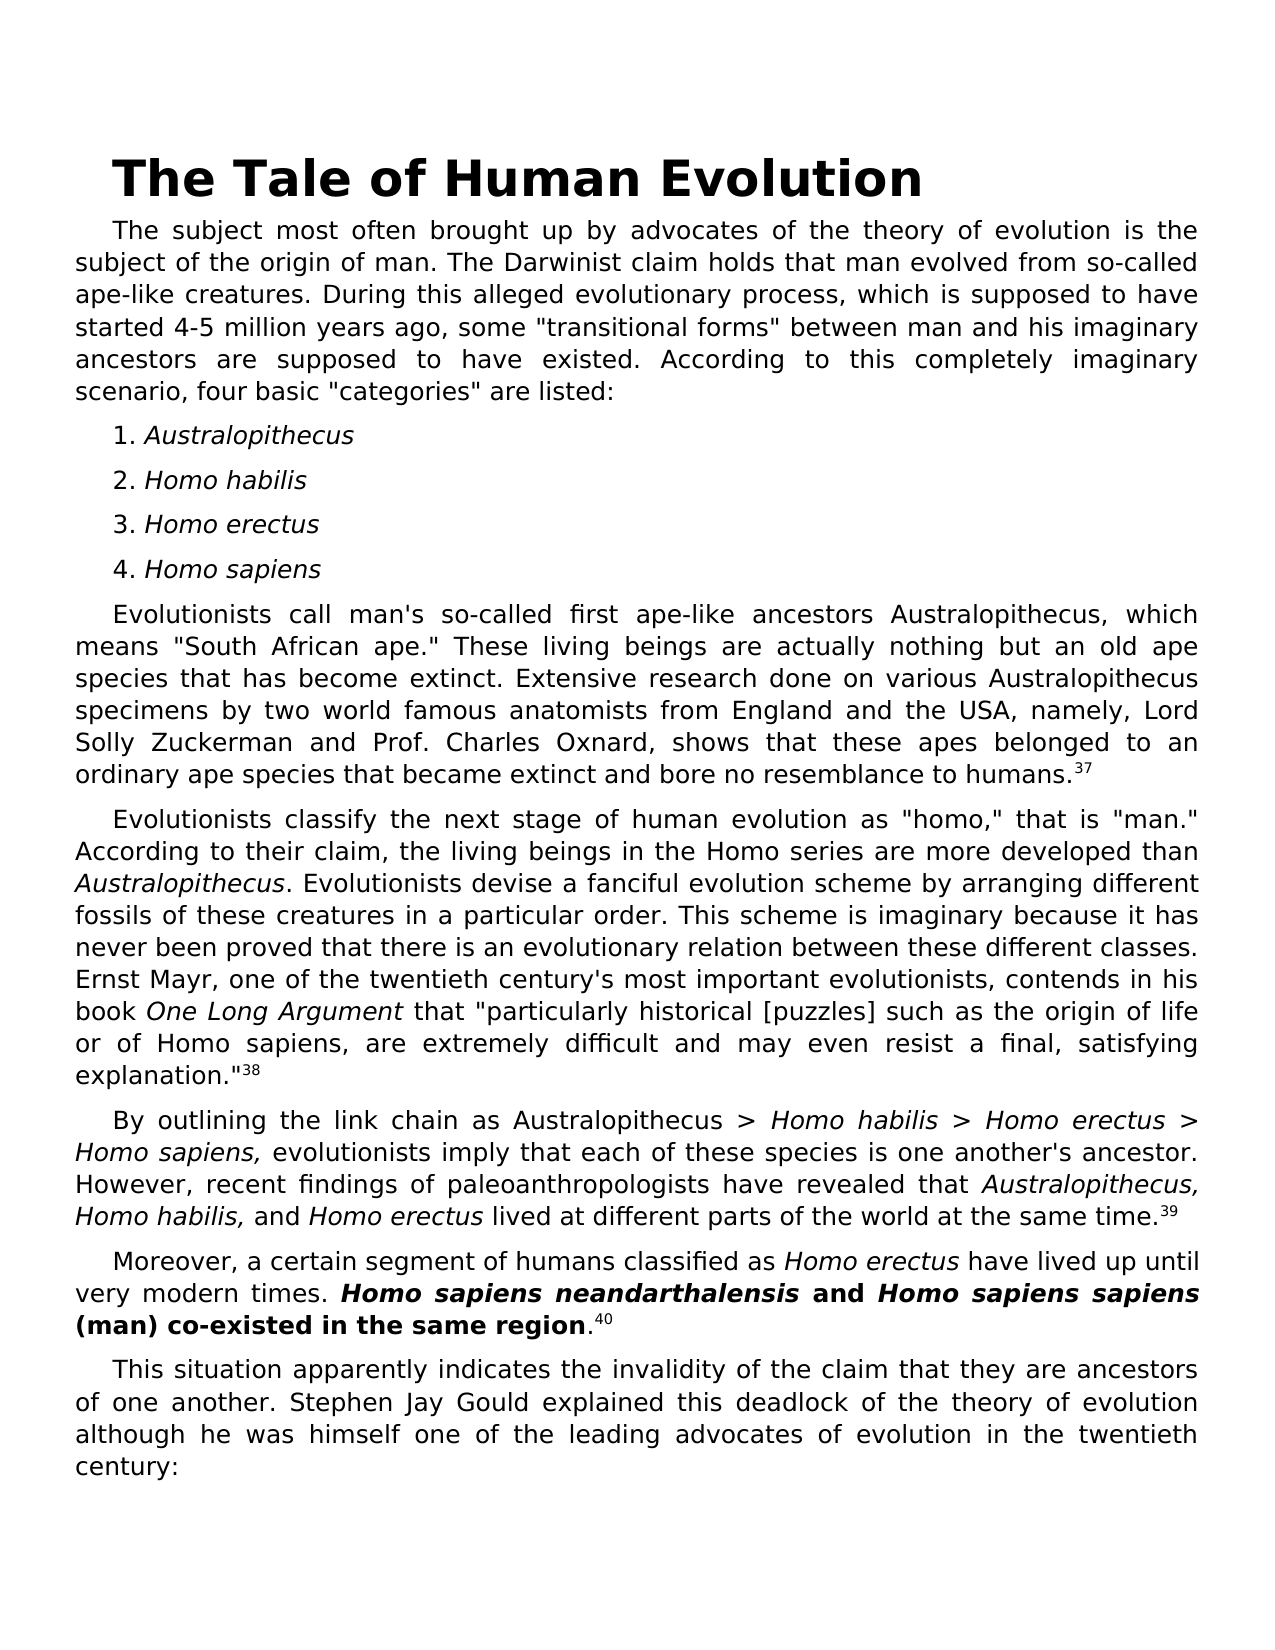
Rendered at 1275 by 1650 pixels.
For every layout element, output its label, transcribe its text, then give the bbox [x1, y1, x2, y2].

text Evolutionists classify the next stage of human evolution as "homo," that is "man." According to their claim, the living beings in the Homo series are more developed than Australopithecus. Evolutionists devise a fanciful evolution scheme by arranging different fossils of these creatures in a particular order. This scheme is imaginary because it has never been proved that there is an evolutionary relation between these different classes. Ernst Mayr, one of the twentieth century's most important evolutionists, contends in his book One Long Argument that "particularly historical [puzzles] such as the origin of life or of Homo sapiens, are extremely difficult and may even resist a final, satisfying explanation."38 [75, 805, 1200, 1091]
text 1. Australopithecus [75, 422, 1200, 451]
text 4. Homo sapiens [75, 555, 1200, 584]
text The subject most often brought up by advocates of the theory of evolution is the subject of the origin of man. The Darwinist claim holds that man evolved from so-called ape-like creatures. During this alleged evolutionary process, which is supposed to have started 4-5 million years ago, some "transitional forms" between man and his imaginary ancestors are supposed to have existed. According to this completely imaginary scenario, four basic "categories" are listed: [75, 217, 1200, 406]
text Evolutionists call man's so-called first ape-like ancestors Australopithecus, which means "South African ape." These living beings are actually nothing but an old ape species that has become extinct. Extensive research done on various Australopithecus specimens by two world famous anatomists from England and the USA, namely, Lord Solly Zuckerman and Prof. Charles Oxnard, shows that these apes belonged to an ordinary ape species that became extinct and bore no resemblance to humans.37 [75, 600, 1200, 789]
text By outlining the link chain as Australopithecus > Homo habilis > Homo erectus > Homo sapiens, evolutionists imply that each of these species is one another's ancestor. However, recent findings of paleoanthropologists have revealed that Australopithecus, Homo habilis, and Homo erectus lived at different parts of the world at the same time.39 [75, 1106, 1200, 1232]
text This situation apparently indicates the invalidity of the claim that they are ancestors of one another. Stephen Jay Gould explained this deadlock of the theory of evolution although he was himself one of the leading advocates of evolution in the twentieth century: [75, 1356, 1200, 1481]
text 3. Homo erectus [75, 511, 1200, 540]
subtitle The Tale of Human Evolution [112, 150, 1200, 208]
text 2. Homo habilis [75, 466, 1200, 495]
text Moreover, a certain segment of humans classified as Homo erectus have lived up until very modern times. Homo sapiens neandarthalensis and Homo sapiens sapiens (man) co-existed in the same region.40 [75, 1247, 1200, 1340]
